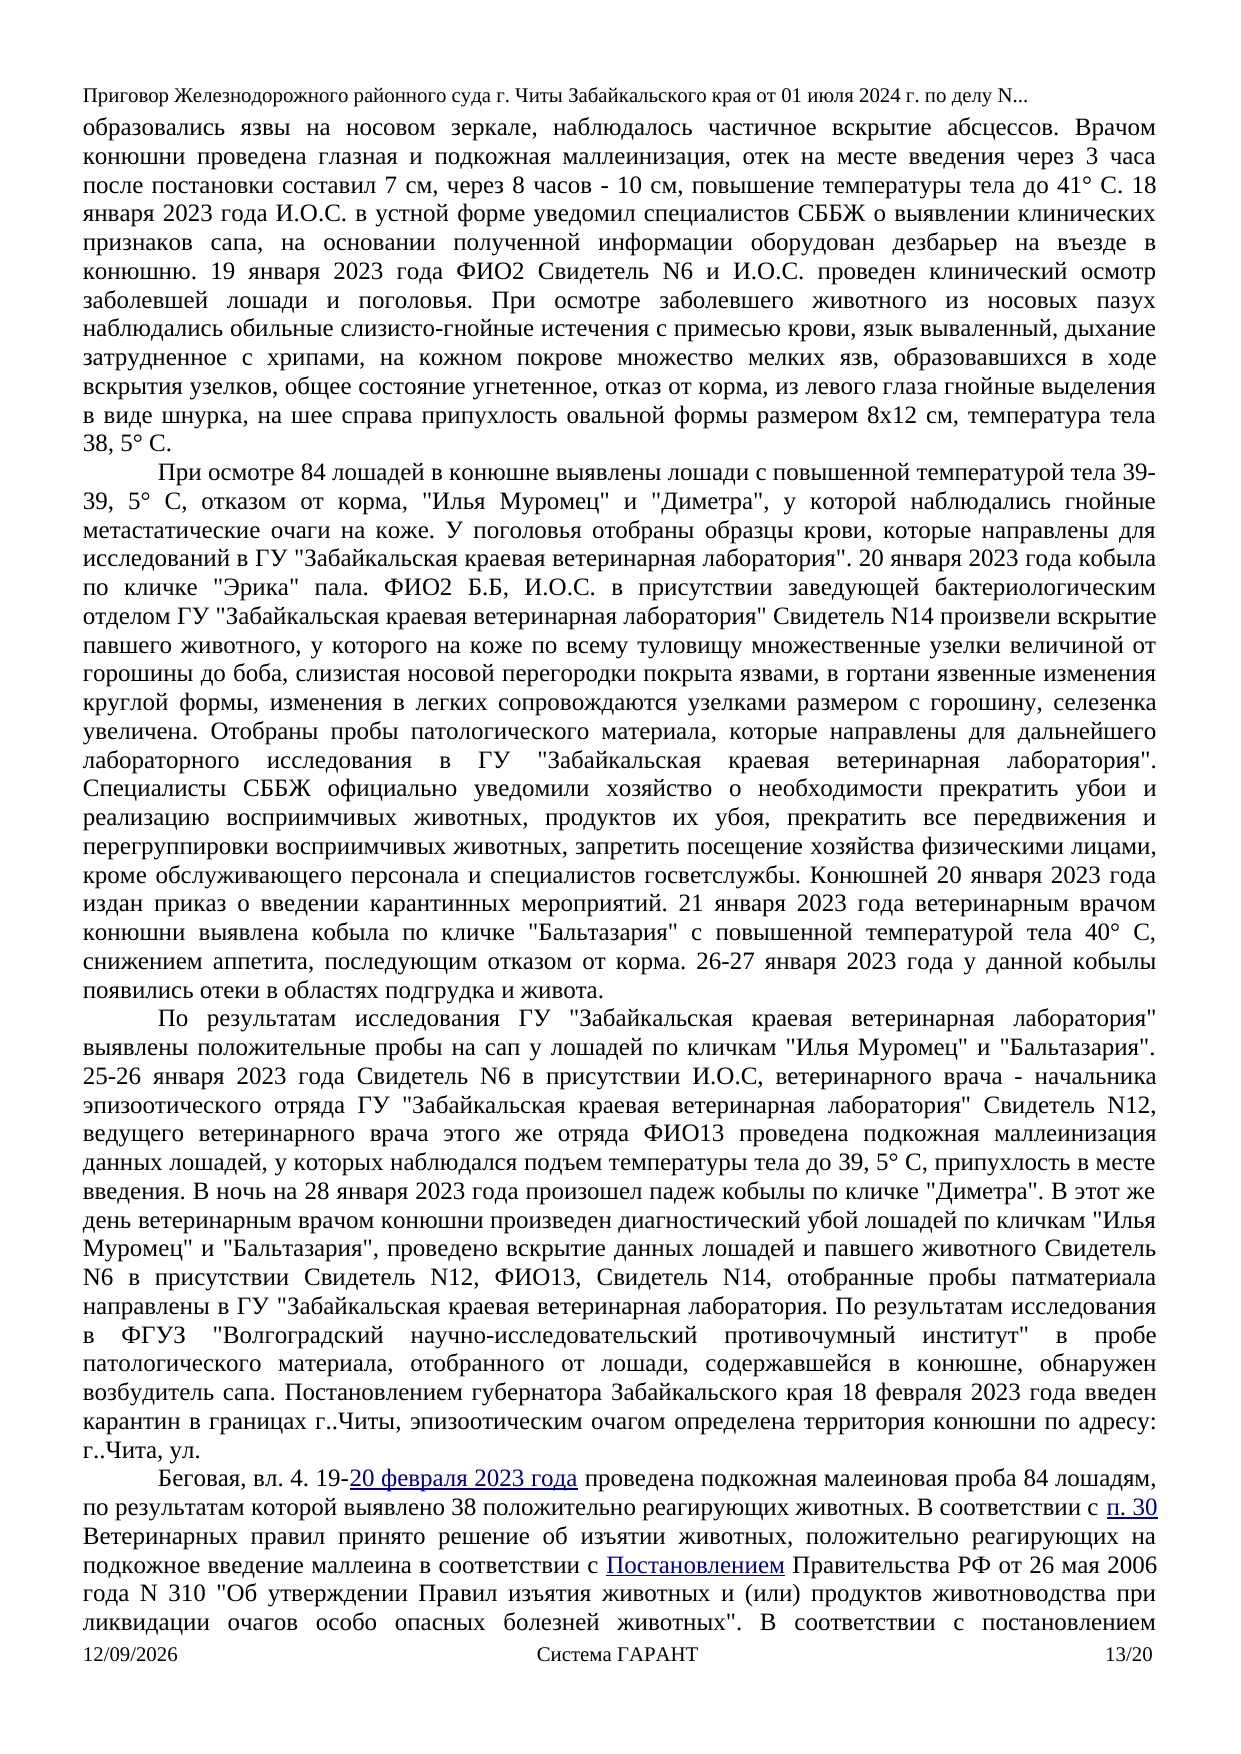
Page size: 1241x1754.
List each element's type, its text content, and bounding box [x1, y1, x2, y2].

text При осмотре 84 лошадей в конюшне выявлены лошади с повышенной температурой тела 39-39, 5° C, отказом от корма, "Илья Муромец" и "Диметра", у которой наблюдались гнойные метастатические очаги на коже. У поголовья отобраны образцы крови, которые направлены для исследований в ГУ "Забайкальская краевая ветеринарная лаборатория". 20 января 2023 года кобыла по кличке "Эрика" пала. ФИО2 Б.Б, И.О.С. в присутствии заведующей бактериологическим отделом ГУ "Забайкальская краевая ветеринарная лаборатория" Свидетель N14 произвели вскрытие павшего животного, у которого на коже по всему туловищу множественные узелки величиной от горошины до боба, слизистая носовой перегородки покрыта язвами, в гортани язвенные изменения круглой формы, изменения в легких сопровождаются узелками размером с горошину, селезенка увеличена. Отобраны пробы патологического материала, которые направлены для дальнейшего лабораторного исследования в ГУ "Забайкальская краевая ветеринарная лаборатория". Специалисты СББЖ официально уведомили хозяйство о необходимости прекратить убои и реализацию восприимчивых животных, продуктов их убоя, прекратить все передвижения и перегруппировки восприимчивых животных, запретить посещение хозяйства физическими лицами, кроме обслуживающего персонала и специалистов госветслужбы. Конюшней 20 января 2023 года издан приказ о введении карантинных мероприятий. 21 января 2023 года ветеринарным врачом конюшни выявлена кобыла по кличке "Бальтазария" с повышенной температурой тела 40° C, снижением аппетита, последующим отказом от корма. 26-27 января 2023 года у данной кобылы появились отеки в областях подгрудка и живота. [83, 457, 1157, 1003]
text Беговая, вл. 4. 19-20 февраля 2023 года проведена подкожная малеиновая проба 84 лошадям, по результатам которой выявлено 38 положительно реагирующих животных. В соответствии с п. 30 Ветеринарных правил принято решение об изъятии животных, положительно реагирующих на подкожное введение маллеина в соответствии с Постановлением Правительства РФ от 26 мая 2006 года N 310 "Об утверждении Правил изъятия животных и (или) продуктов животноводства при ликвидации очагов особо опасных болезней животных". В соответствии с постановлением [83, 1463, 1157, 1636]
text образовались язвы на носовом зеркале, наблюдалось частичное вскрытие абсцессов. Врачом конюшни проведена глазная и подкожная маллеинизация, отек на месте введения через 3 часа после постановки составил 7 см, через 8 часов - 10 см, повышение температуры тела до 41° C. 18 января 2023 года И.О.С. в устной форме уведомил специалистов СББЖ о выявлении клинических признаков сапа, на основании полученной информации оборудован дезбарьер на въезде в конюшню. 19 января 2023 года ФИО2 Свидетель N6 и И.О.С. проведен клинический осмотр заболевшей лошади и поголовья. При осмотре заболевшего животного из носовых пазух наблюдались обильные слизисто-гнойные истечения с примесью крови, язык вываленный, дыхание затрудненное с хрипами, на кожном покрове множество мелких язв, образовавшихся в ходе вскрытия узелков, общее состояние угнетенное, отказ от корма, из левого глаза гнойные выделения в виде шнурка, на шее справа припухлость овальной формы размером 8x12 см, температура тела 38, 5° C. [83, 112, 1157, 457]
text По результатам исследования ГУ "Забайкальская краевая ветеринарная лаборатория" выявлены положительные пробы на сап у лошадей по кличкам "Илья Муромец" и "Бальтазария". 25-26 января 2023 года Свидетель N6 в присутствии И.О.С, ветеринарного врача - начальника эпизоотического отряда ГУ "Забайкальская краевая ветеринарная лаборатория" Свидетель N12, ведущего ветеринарного врача этого же отряда ФИО13 проведена подкожная маллеинизация данных лошадей, у которых наблюдался подъем температуры тела до 39, 5° C, припухлость в месте введения. В ночь на 28 января 2023 года произошел падеж кобылы по кличке "Диметра". В этот же день ветеринарным врачом конюшни произведен диагностический убой лошадей по кличкам "Илья Муромец" и "Бальтазария", проведено вскрытие данных лошадей и павшего животного Свидетель N6 в присутствии Свидетель N12, ФИО13, Свидетель N14, отобранные пробы патматериала направлены в ГУ "Забайкальская краевая ветеринарная лаборатория. По результатам исследования в ФГУЗ "Волгоградский научно-исследовательский противочумный институт" в пробе патологического материала, отобранного от лошади, содержавшейся в конюшне, обнаружен возбудитель сапа. Постановлением губернатора Забайкальского края 18 февраля 2023 года введен карантин в границах г..Читы, эпизоотическим очагом определена территория конюшни по адресу: г..Чита, ул. [83, 1003, 1157, 1463]
